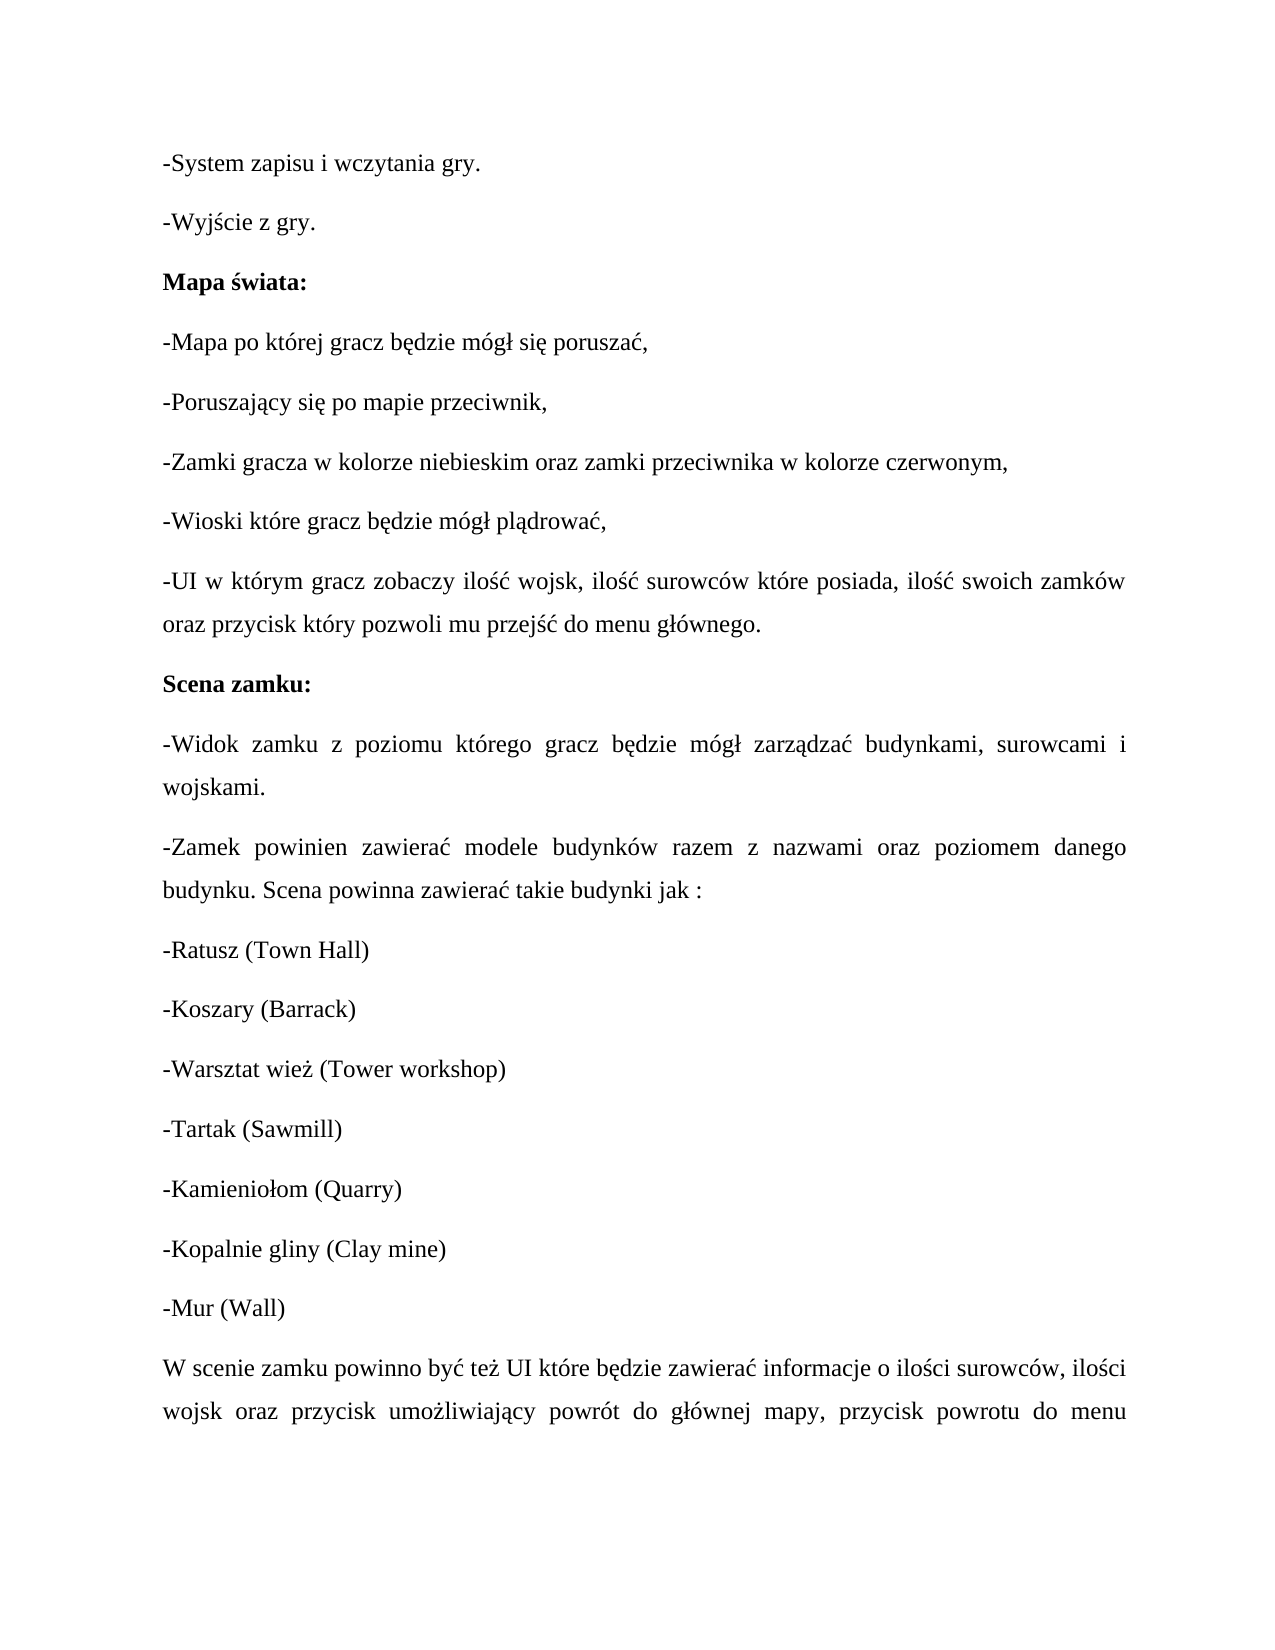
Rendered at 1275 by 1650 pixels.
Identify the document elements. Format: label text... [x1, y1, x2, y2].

text -Zamki gracza w kolorze niebieskim oraz zamki przeciwnika w kolorze czerwonym, [162, 447, 1127, 475]
text -Tartak (Sawmill) [162, 1114, 1127, 1143]
text Scena zamku: [162, 669, 1127, 698]
text -Mur (Wall) [162, 1293, 1127, 1322]
text -Ratusz (Town Hall) [162, 935, 1127, 963]
text -Wioski które gracz będzie mógł plądrować, [162, 506, 1127, 535]
text -Mapa po której gracz będzie mógł się poruszać, [162, 327, 1127, 356]
text -System zapisu i wczytania gry. [162, 148, 1127, 176]
text -Zamek powinien zawierać modele budynków razem z nazwami oraz poziomem danego budynku. Scena powinna zawierać takie budynki jak : [162, 832, 1127, 904]
text W scenie zamku powinno być też UI które będzie zawierać informacje o ilości surowców, ilości wojsk oraz przycisk umożliwiający powrót do głównej mapy, przycisk powrotu do menu [162, 1353, 1127, 1425]
text -Poruszający się po mapie przeciwnik, [162, 387, 1127, 416]
text -Kamieniołom (Quarry) [162, 1174, 1127, 1203]
text -Kopalnie gliny (Clay mine) [162, 1234, 1127, 1262]
text Mapa świata: [162, 267, 1127, 296]
text -Warsztat wież (Tower workshop) [162, 1054, 1127, 1083]
text -Koszary (Barrack) [162, 994, 1127, 1023]
text -Wyjście z gry. [162, 207, 1127, 236]
text -UI w którym gracz zobaczy ilość wojsk, ilość surowców które posiada, ilość swoich zamków oraz przycisk który pozwoli mu przejść do menu głównego. [162, 566, 1127, 638]
text -Widok zamku z poziomu którego gracz będzie mógł zarządzać budynkami, surowcami i wojskami. [162, 729, 1127, 801]
